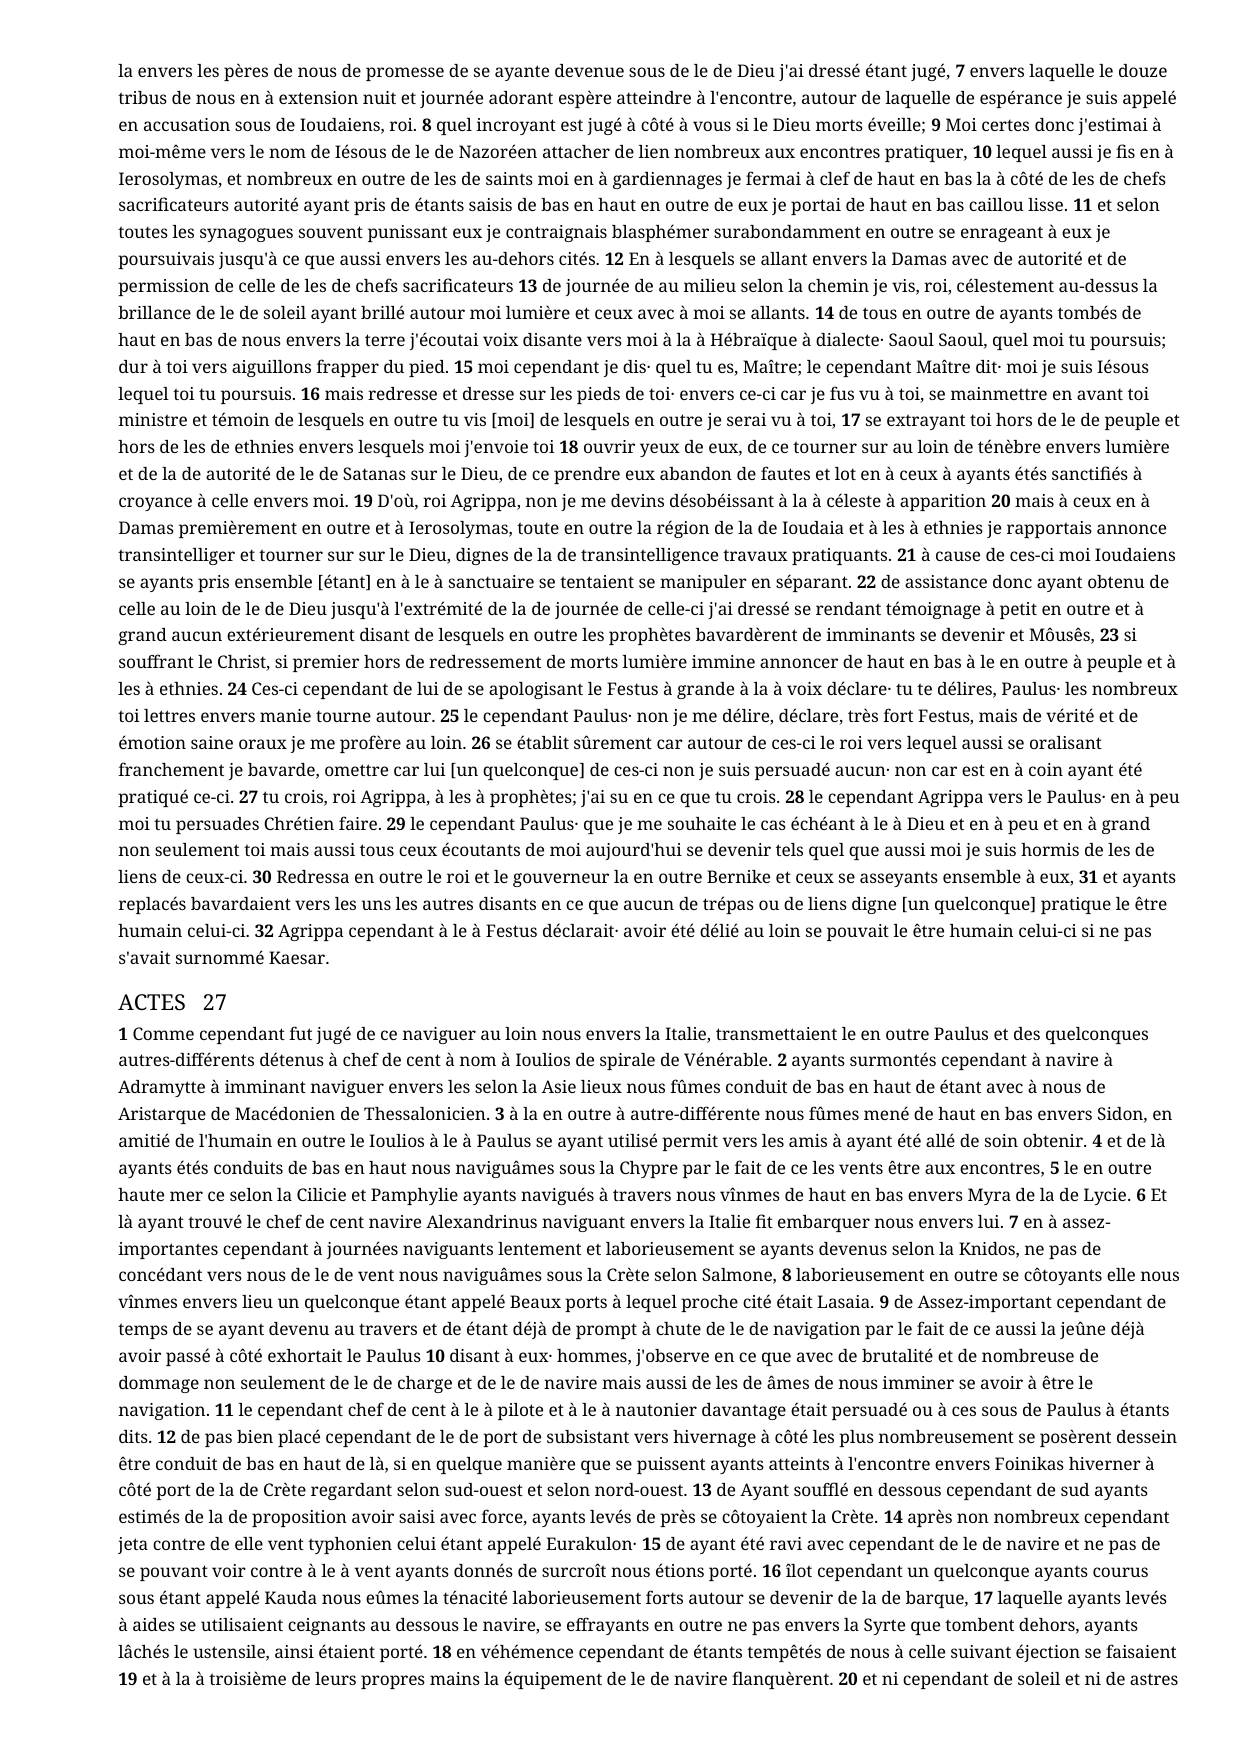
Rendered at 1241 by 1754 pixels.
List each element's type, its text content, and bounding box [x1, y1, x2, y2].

text ACTES 27 [118, 987, 1181, 1017]
text la envers les pères de nous de promesse de se ayante devenue sous de le de Dieu j'ai dressé étant jugé, 7 envers laquelle le douze tribus de nous en à extension nuit et journée adorant espère atteindre à l'encontre, autour de laquelle de espérance je suis appelé en accusation sous de Ioudaiens, roi. 8 quel incroyant est jugé à côté à vous si le Dieu morts éveille; 9 Moi certes donc j'estimai à moi-même vers le nom de Iésous de le de Nazoréen attacher de lien nombreux aux encontres pratiquer, 10 lequel aussi je fis en à Ierosolymas, et nombreux en outre de les de saints moi en à gardiennages je fermai à clef de haut en bas la à côté de les de chefs sacrificateurs autorité ayant pris de étants saisis de bas en haut en outre de eux je portai de haut en bas caillou lisse. 11 et selon toutes les synagogues souvent punissant eux je contraignais blasphémer surabondamment en outre se enrageant à eux je poursuivais jusqu'à ce que aussi envers les au-dehors cités. 12 En à lesquels se allant envers la Damas avec de autorité et de permission de celle de les de chefs sacrificateurs 13 de journée de au milieu selon la chemin je vis, roi, célestement au-dessus la brillance de le de soleil ayant brillé autour moi lumière et ceux avec à moi se allants. 14 de tous en outre de ayants tombés de haut en bas de nous envers la terre j'écoutai voix disante vers moi à la à Hébraïque à dialecte· Saoul Saoul, quel moi tu poursuis; dur à toi vers aiguillons frapper du pied. 15 moi cependant je dis· quel tu es, Maître; le cependant Maître dit· moi je suis Iésous lequel toi tu poursuis. 16 mais redresse et dresse sur les pieds de toi· envers ce-ci car je fus vu à toi, se mainmettre en avant toi ministre et témoin de lesquels en outre tu vis [moi] de lesquels en outre je serai vu à toi, 17 se extrayant toi hors de le de peuple et hors de les de ethnies envers lesquels moi j'envoie toi 18 ouvrir yeux de eux, de ce tourner sur au loin de ténèbre envers lumière et de la de autorité de le de Satanas sur le Dieu, de ce prendre eux abandon de fautes et lot en à ceux à ayants étés sanctifiés à croyance à celle envers moi. 19 D'où, roi Agrippa, non je me devins désobéissant à la à céleste à apparition 20 mais à ceux en à Damas premièrement en outre et à Ierosolymas, toute en outre la région de la de Ioudaia et à les à ethnies je rapportais annonce transintelliger et tourner sur sur le Dieu, dignes de la de transintelligence travaux pratiquants. 21 à cause de ces-ci moi Ioudaiens se ayants pris ensemble [étant] en à le à sanctuaire se tentaient se manipuler en séparant. 22 de assistance donc ayant obtenu de celle au loin de le de Dieu jusqu'à l'extrémité de la de journée de celle-ci j'ai dressé se rendant témoignage à petit en outre et à grand aucun extérieurement disant de lesquels en outre les prophètes bavardèrent de imminants se devenir et Môusês, 23 si souffrant le Christ, si premier hors de redressement de morts lumière immine annoncer de haut en bas à le en outre à peuple et à les à ethnies. 24 Ces-ci cependant de lui de se apologisant le Festus à grande à la à voix déclare· tu te délires, Paulus· les nombreux toi lettres envers manie tourne autour. 25 le cependant Paulus· non je me délire, déclare, très fort Festus, mais de vérité et de émotion saine oraux je me profère au loin. 26 se établit sûrement car autour de ces-ci le roi vers lequel aussi se oralisant franchement je bavarde, omettre car lui [un quelconque] de ces-ci non je suis persuadé aucun· non car est en à coin ayant été pratiqué ce-ci. 27 tu crois, roi Agrippa, à les à prophètes; j'ai su en ce que tu crois. 28 le cependant Agrippa vers le Paulus· en à peu moi tu persuades Chrétien faire. 29 le cependant Paulus· que je me souhaite le cas échéant à le à Dieu et en à peu et en à grand non seulement toi mais aussi tous ceux écoutants de moi aujourd'hui se devenir tels quel que aussi moi je suis hormis de les de liens de ceux-ci. 30 Redressa en outre le roi et le gouverneur la en outre Bernike et ceux se asseyants ensemble à eux, 31 et ayants replacés bavardaient vers les uns les autres disants en ce que aucun de trépas ou de liens digne [un quelconque] pratique le être humain celui-ci. 32 Agrippa cependant à le à Festus déclarait· avoir été délié au loin se pouvait le être humain celui-ci si ne pas s'avait surnommé Kaesar. [118, 59, 1181, 969]
text 1 Comme cependant fut jugé de ce naviguer au loin nous envers la Italie, transmettaient le en outre Paulus et des quelconques autres-différents détenus à chef de cent à nom à Ioulios de spirale de Vénérable. 2 ayants surmontés cependant à navire à Adramytte à imminant naviguer envers les selon la Asie lieux nous fûmes conduit de bas en haut de étant avec à nous de Aristarque de Macédonien de Thessalonicien. 3 à la en outre à autre-différente nous fûmes mené de haut en bas envers Sidon, en amitié de l'humain en outre le Ioulios à le à Paulus se ayant utilisé permit vers les amis à ayant été allé de soin obtenir. 4 et de là ayants étés conduits de bas en haut nous naviguâmes sous la Chypre par le fait de ce les vents être aux encontres, 5 le en outre haute mer ce selon la Cilicie et Pamphylie ayants navigués à travers nous vînmes de haut en bas envers Myra de la de Lycie. 6 Et là ayant trouvé le chef de cent navire Alexandrinus naviguant envers la Italie fit embarquer nous envers lui. 7 en à assez-importantes cependant à journées naviguants lentement et laborieusement se ayants devenus selon la Knidos, ne pas de concédant vers nous de le de vent nous naviguâmes sous la Crète selon Salmone, 8 laborieusement en outre se côtoyants elle nous vînmes envers lieu un quelconque étant appelé Beaux ports à lequel proche cité était Lasaia. 9 de Assez-important cependant de temps de se ayant devenu au travers et de étant déjà de prompt à chute de le de navigation par le fait de ce aussi la jeûne déjà avoir passé à côté exhortait le Paulus 10 disant à eux· hommes, j'observe en ce que avec de brutalité et de nombreuse de dommage non seulement de le de charge et de le de navire mais aussi de les de âmes de nous imminer se avoir à être le navigation. 11 le cependant chef de cent à le à pilote et à le à nautonier davantage était persuadé ou à ces sous de Paulus à étants dits. 12 de pas bien placé cependant de le de port de subsistant vers hivernage à côté les plus nombreusement se posèrent dessein être conduit de bas en haut de là, si en quelque manière que se puissent ayants atteints à l'encontre envers Foinikas hiverner à côté port de la de Crète regardant selon sud-ouest et selon nord-ouest. 13 de Ayant soufflé en dessous cependant de sud ayants estimés de la de proposition avoir saisi avec force, ayants levés de près se côtoyaient la Crète. 14 après non nombreux cependant jeta contre de elle vent typhonien celui étant appelé Eurakulon· 15 de ayant été ravi avec cependant de le de navire et ne pas de se pouvant voir contre à le à vent ayants donnés de surcroît nous étions porté. 16 îlot cependant un quelconque ayants courus sous étant appelé Κauda nous eûmes la ténacité laborieusement forts autour se devenir de la de barque, 17 laquelle ayants levés à aides se utilisaient ceignants au dessous le navire, se effrayants en outre ne pas envers la Syrte que tombent dehors, ayants lâchés le ustensile, ainsi étaient porté. 18 en véhémence cependant de étants tempêtés de nous à celle suivant éjection se faisaient 19 et à la à troisième de leurs propres mains la équipement de le de navire flanquèrent. 20 et ni cependant de soleil et ni de astres [118, 1022, 1181, 1690]
